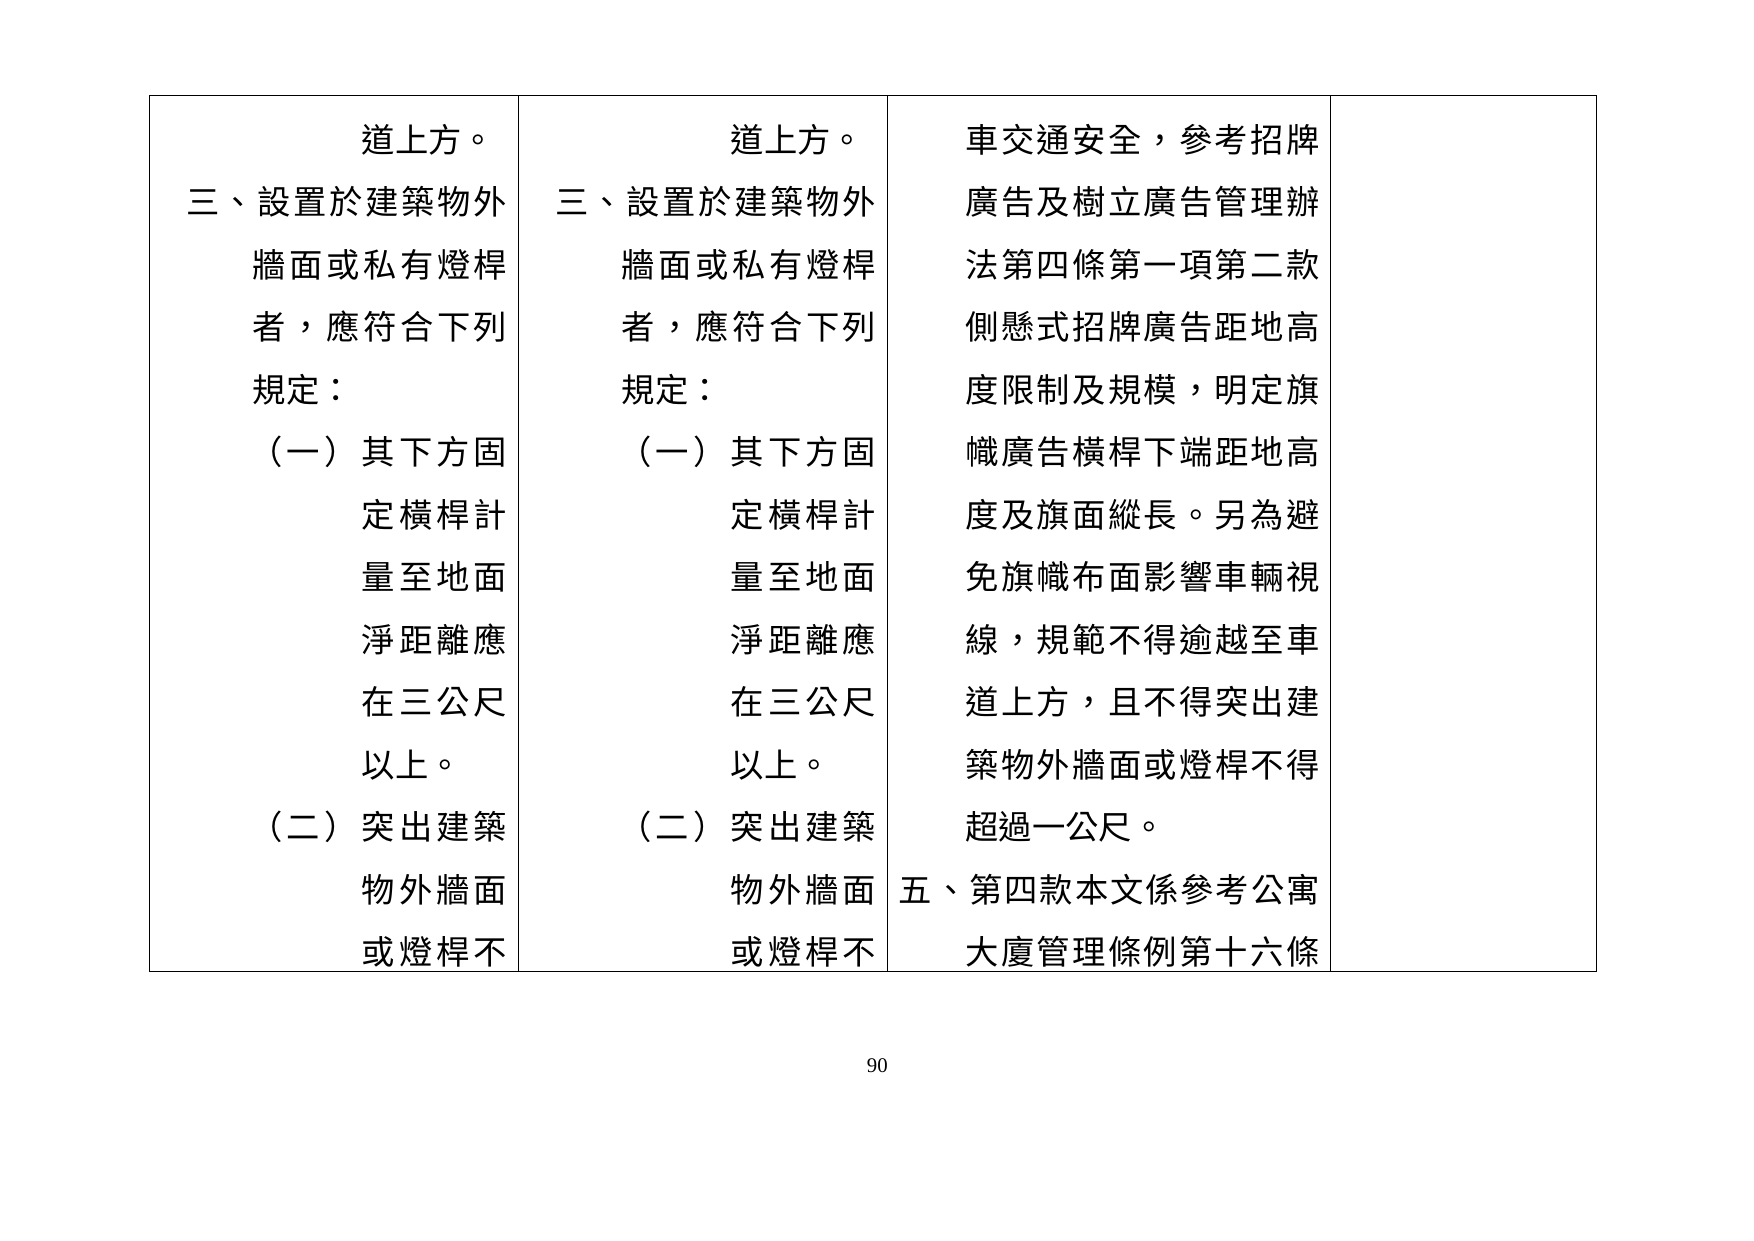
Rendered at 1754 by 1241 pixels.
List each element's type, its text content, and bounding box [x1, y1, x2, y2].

table_cell 車交通安全，參考招牌廣告及樹立廣告管理辦法第四條第一項第二款側懸式招牌廣告距地高度限制及規模，明定旗幟廣告橫桿下端距地高度及旗面縱長。另為避免旗幟布面影響車輛視線，規範不得逾越至車道上方，且不得突出建築物外牆面或燈桿不得超過一公尺。 五、第四款本文係參考公寓大廈管理條例第十六條 [888, 96, 1330, 971]
table_cell 道上方。 三、設置於建築物外牆面或私有燈桿者，應符合下列規定： （一）其下方固定橫桿計量至地面淨距離應在三公尺以上。 （二）突出建築物外牆面或燈桿不 [519, 96, 887, 971]
table_cell 道上方。 三、設置於建築物外牆面或私有燈桿者，應符合下列規定： （一）其下方固定橫桿計量至地面淨距離應在三公尺以上。 （二）突出建築物外牆面或燈桿不 [150, 96, 518, 971]
table_cell [1331, 96, 1596, 971]
